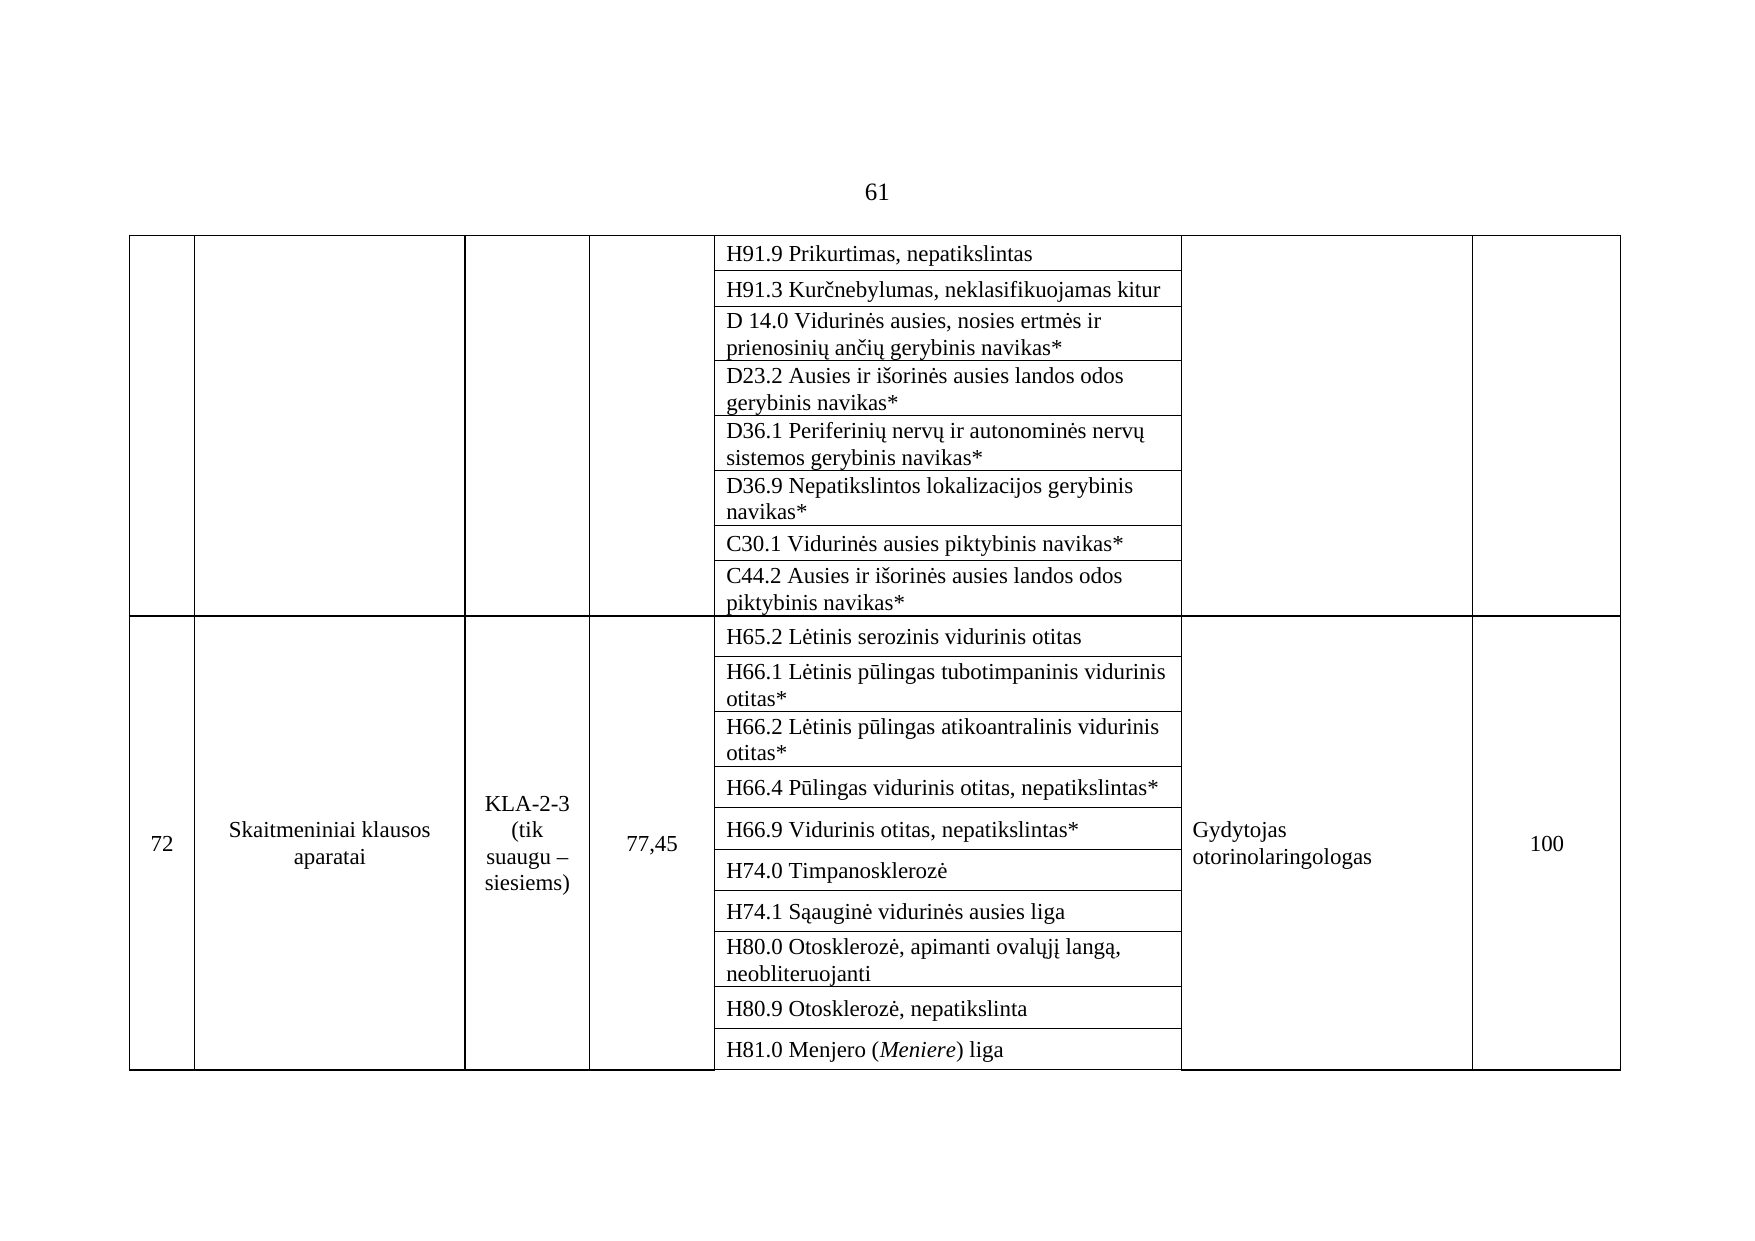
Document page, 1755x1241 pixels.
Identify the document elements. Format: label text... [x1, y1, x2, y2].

table_cell H91.3 Kurčnebylumas, neklasifikuojamas kitur [715, 271, 1181, 306]
table_cell H81.0 Menjero (Meniere) liga [715, 1029, 1181, 1069]
table_cell D23.2 Ausies ir išorinės ausies landos odos gerybinis navikas* [715, 361, 1181, 415]
table_cell H66.1 Lėtinis pūlingas tubotimpaninis vidurinis otitas* [715, 657, 1181, 711]
table_cell H66.4 Pūlingas vidurinis otitas, nepatikslintas* [715, 767, 1181, 807]
table_cell [1182, 236, 1472, 615]
table_cell [130, 236, 194, 615]
table_cell 72 [130, 617, 194, 1069]
table_cell C44.2 Ausies ir išorinės ausies landos odos piktybinis navikas* [715, 561, 1181, 615]
table_cell [1473, 236, 1620, 615]
table_cell H66.9 Vidurinis otitas, nepatikslintas* [715, 808, 1181, 848]
table_cell 77,45 [590, 617, 714, 1069]
table_cell H65.2 Lėtinis serozinis vidurinis otitas [715, 617, 1181, 656]
table_cell D36.1 Periferinių nervų ir autonominės nervų sistemos gerybinis navikas* [715, 416, 1181, 470]
table_cell 100 [1473, 617, 1620, 1069]
table_cell D 14.0 Vidurinės ausies, nosies ertmės ir prienosinių ančių gerybinis navikas* [715, 307, 1181, 360]
table_cell H80.0 Otosklerozė, apimanti ovalųjį langą, neobliteruojanti [715, 932, 1181, 986]
table_cell H91.9 Prikurtimas, nepatikslintas [715, 236, 1181, 270]
table_cell [590, 236, 714, 615]
table_cell H74.0 Timpanosklerozė [715, 850, 1181, 890]
table_cell KLA-2-3 (tik suaugu –siesiems) [466, 617, 589, 1069]
table_cell Gydytojas otorinolaringologas [1182, 617, 1472, 1069]
table_cell Skaitmeniniai klausos aparatai [195, 617, 464, 1069]
table_cell H80.9 Otosklerozė, nepatikslinta [715, 987, 1181, 1027]
table_cell C30.1 Vidurinės ausies piktybinis navikas* [715, 526, 1181, 560]
table_cell H74.1 Sąauginė vidurinės ausies liga [715, 891, 1181, 931]
table_cell D36.9 Nepatikslintos lokalizacijos gerybinis navikas* [715, 471, 1181, 525]
table_cell H66.2 Lėtinis pūlingas atikoantralinis vidurinis otitas* [715, 712, 1181, 766]
table_cell [195, 236, 464, 615]
table_cell [466, 236, 589, 615]
